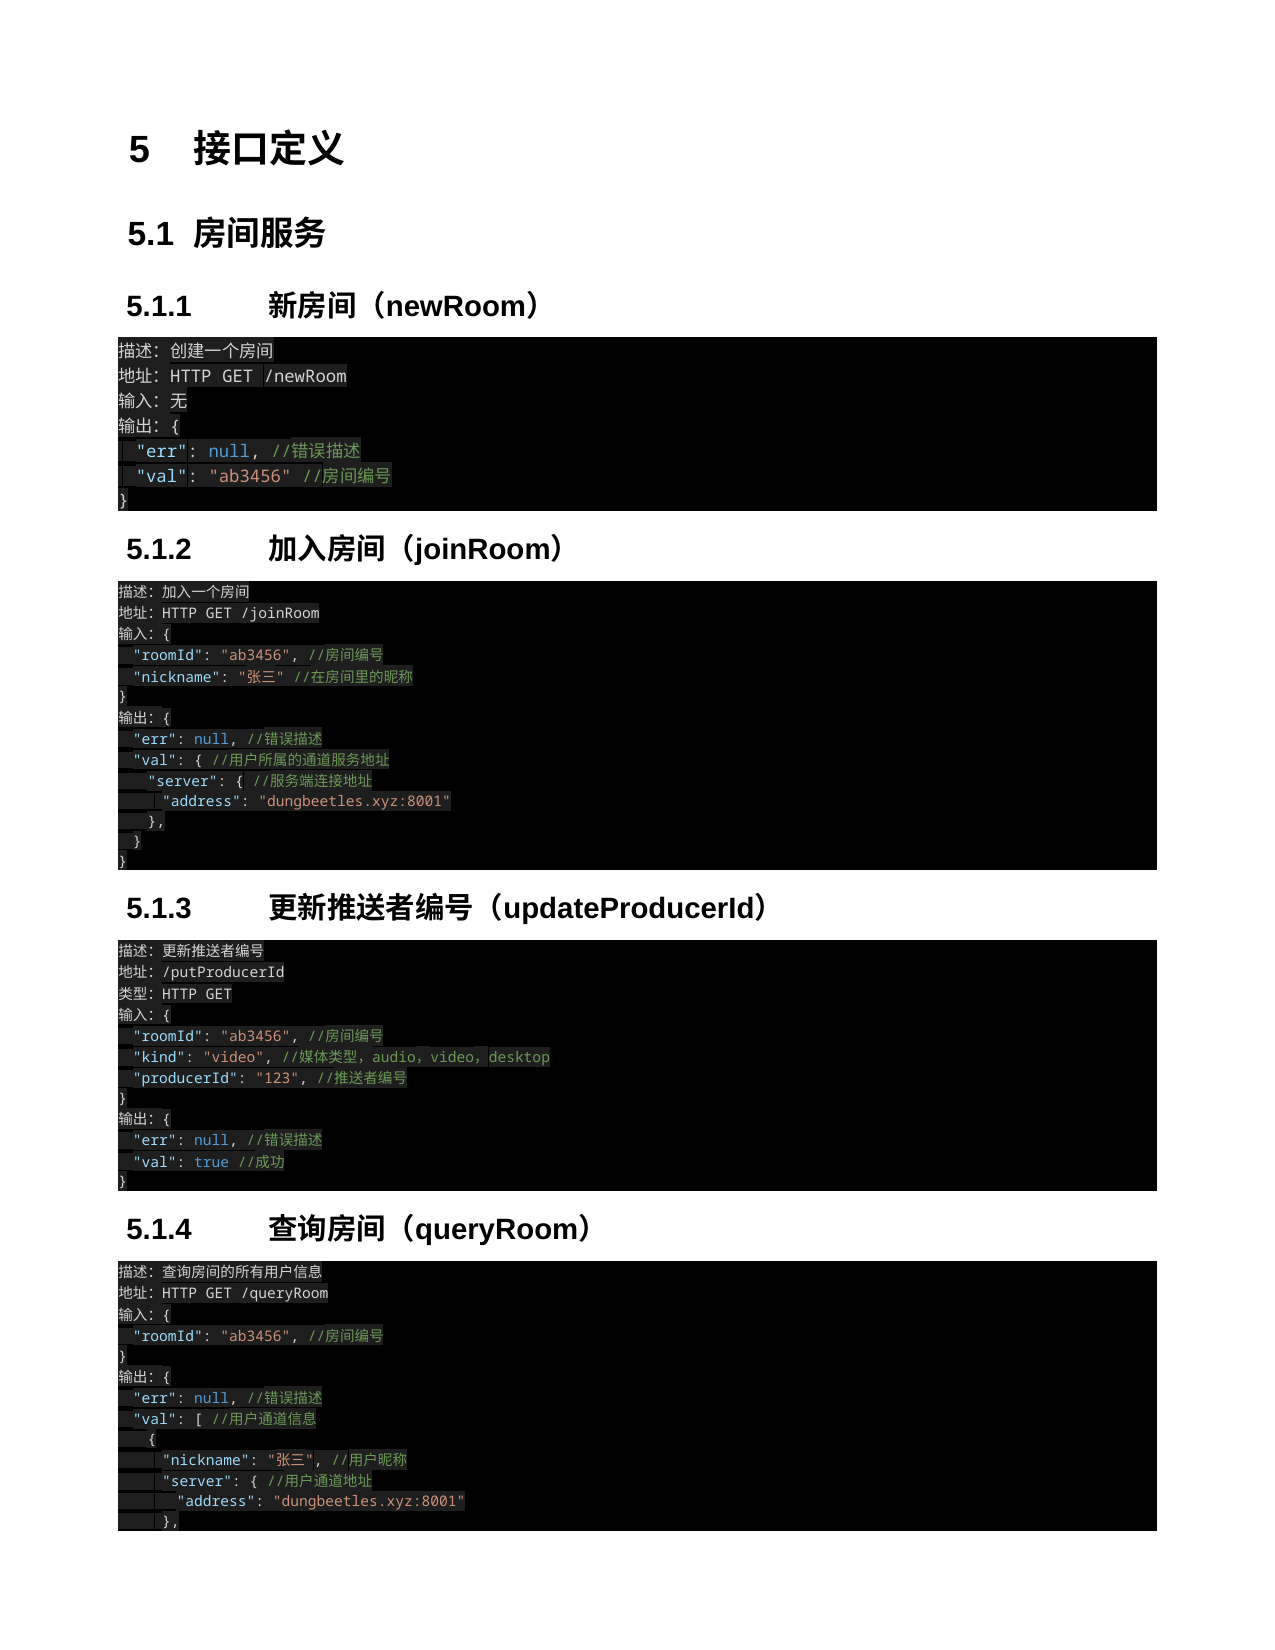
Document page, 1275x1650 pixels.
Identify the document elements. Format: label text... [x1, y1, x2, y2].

text 地址：HTTP GET /joinRoom [118, 602, 1157, 623]
text "roomId": "ab3456", //房间编号 [118, 644, 1157, 665]
text "err": null, //错误描述 [118, 727, 1157, 748]
text "err": null, //错误描述 [118, 437, 1157, 462]
text 描述：创建一个房间 [118, 337, 1157, 362]
text "address": "dungbeetles.xyz:8001" [118, 791, 1157, 811]
text "nickname": "张三" //在房间里的昵称 [118, 665, 1157, 686]
subtitle 查询房间（queryRoom） [118, 1206, 1157, 1248]
text }, [118, 1511, 1157, 1531]
text "kind": "video", //媒体类型，audio，video，desktop [118, 1046, 1157, 1067]
text } [118, 1088, 1157, 1108]
text "nickname": "张三", //用户昵称 [118, 1448, 1157, 1470]
text 输出：{ [118, 706, 1157, 727]
text "err": null, //错误描述 [118, 1386, 1157, 1407]
text } [118, 850, 1157, 870]
text } [118, 487, 1157, 511]
subtitle 房间服务 [118, 206, 1157, 255]
text "err": null, //错误描述 [118, 1129, 1157, 1150]
text 输入：{ [118, 1003, 1157, 1024]
text 地址：HTTP GET /queryRoom [118, 1282, 1157, 1303]
text "server": { //服务端连接地址 [118, 769, 1157, 791]
text "producerId": "123", //推送者编号 [118, 1067, 1157, 1088]
text "val": true //成功 [118, 1150, 1157, 1171]
text } [118, 1345, 1157, 1365]
text 类型：HTTP GET [118, 982, 1157, 1003]
text 输出：{ [118, 1365, 1157, 1386]
subtitle 更新推送者编号（updateProducerId） [118, 885, 1157, 927]
text "roomId": "ab3456", //房间编号 [118, 1024, 1157, 1046]
text 输入：{ [118, 623, 1157, 644]
text "address": "dungbeetles.xyz:8001" [118, 1491, 1157, 1511]
text 描述：查询房间的所有用户信息 [118, 1261, 1157, 1282]
text "server": { //用户通道地址 [118, 1470, 1157, 1491]
text "val": { //用户所属的通道服务地址 [118, 748, 1157, 769]
text 输出：{ [118, 412, 1157, 437]
text "val": "ab3456" //房间编号 [118, 462, 1157, 487]
subtitle 加入房间（joinRoom） [118, 526, 1157, 568]
text 描述：更新推送者编号 [118, 940, 1157, 961]
text "val": [ //用户通道信息 [118, 1407, 1157, 1429]
text { [118, 1429, 1157, 1448]
text } [118, 686, 1157, 706]
subtitle 新房间（newRoom） [118, 282, 1157, 324]
subtitle 接口定义 [118, 118, 1157, 173]
text }, [118, 811, 1157, 831]
text 描述：加入一个房间 [118, 581, 1157, 602]
text 地址：/putProducerId [118, 961, 1157, 982]
text 输入：{ [118, 1303, 1157, 1324]
text "roomId": "ab3456", //房间编号 [118, 1324, 1157, 1345]
text } [118, 1171, 1157, 1191]
text 输入：无 [118, 387, 1157, 412]
text } [118, 831, 1157, 850]
text 地址：HTTP GET /newRoom [118, 362, 1157, 387]
text 输出：{ [118, 1108, 1157, 1129]
